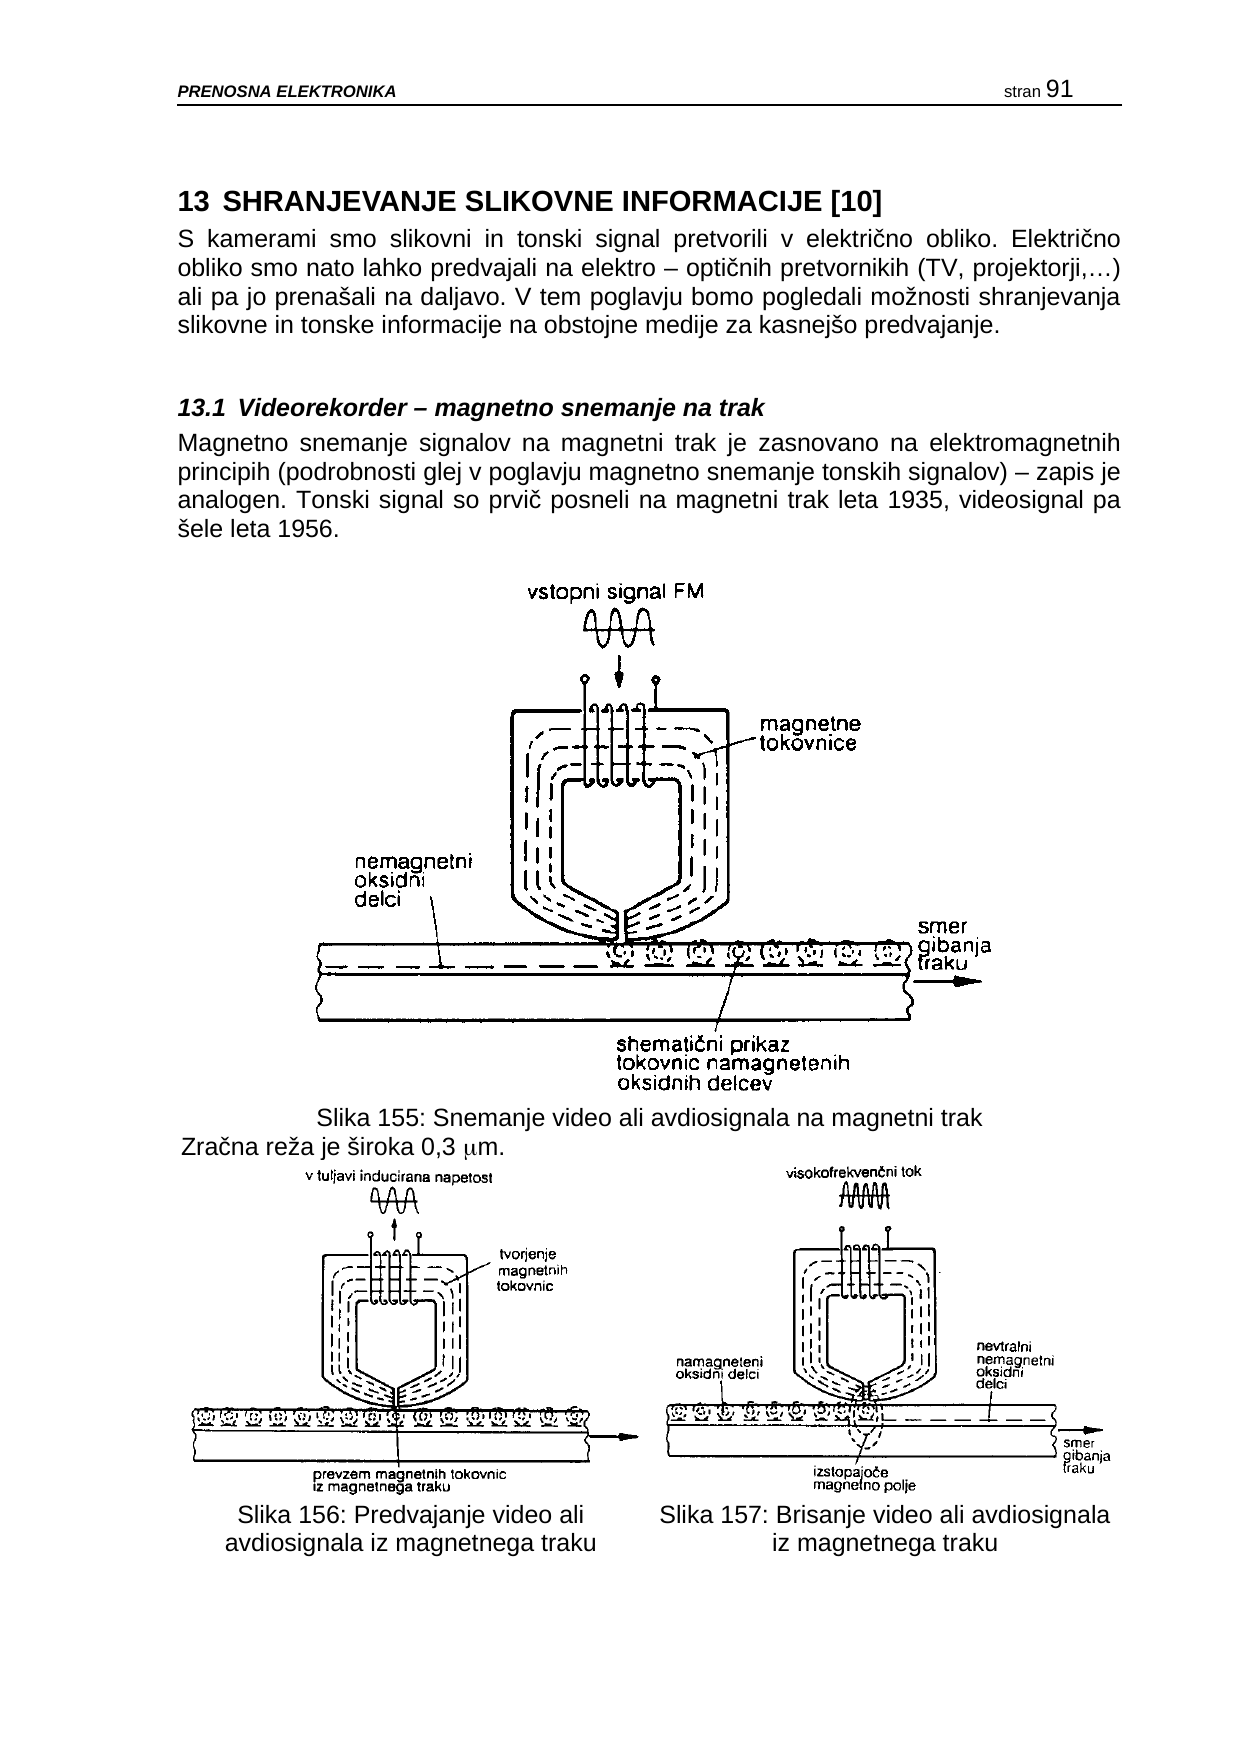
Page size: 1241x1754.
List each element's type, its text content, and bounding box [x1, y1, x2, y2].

picture [655, 1160, 1115, 1497]
table_cell [1122, 1161, 1126, 1500]
text S kamerami smo slikovni in tonski signal pretvorili v električno obliko. Električno obliko smo nato lahko predvajali na elektro – optičnih pretvornikih (TV, projektorji,…) ali pa jo prenašali na daljavo. V tem poglavju bomo pogledali možnosti shranjevanja slikovne in tonske informacije na obstojne medije za kasnejšo predvajanje. [177, 224, 1122, 339]
table_cell [641, 1161, 648, 1500]
subtitle SHRANJEVANJE SLIKOVNE INFORMACIJE [10] [177, 184, 1122, 218]
table_cell Slika 157: Brisanje video ali avdiosignala iz magnetnega traku [648, 1500, 1122, 1557]
table_cell [174, 1161, 180, 1500]
table_cell [648, 1161, 1122, 1500]
table_header [996, 572, 1126, 1103]
subtitle Videorekorder – magnetno snemanje na trak [177, 393, 1122, 422]
table_header [174, 572, 304, 1103]
table_cell Slika 155: Snemanje video ali avdiosignala na magnetni trak Zračna reža je široka 0,3 m. [174, 1103, 1126, 1161]
picture [180, 1160, 641, 1500]
table_cell [1122, 1500, 1126, 1557]
text Magnetno snemanje signalov na magnetni trak je zasnovano na elektromagnetnih principih (podrobnosti glej v poglavju magnetno snemanje tonskih signalov) – zapis je analogen. Tonski signal so prvič posneli na magnetni trak leta 1935, videosignal pa šele leta 1956. [177, 428, 1122, 543]
table_cell Slika 156: Predvajanje video ali avdiosignala iz magnetnega traku [174, 1500, 648, 1557]
